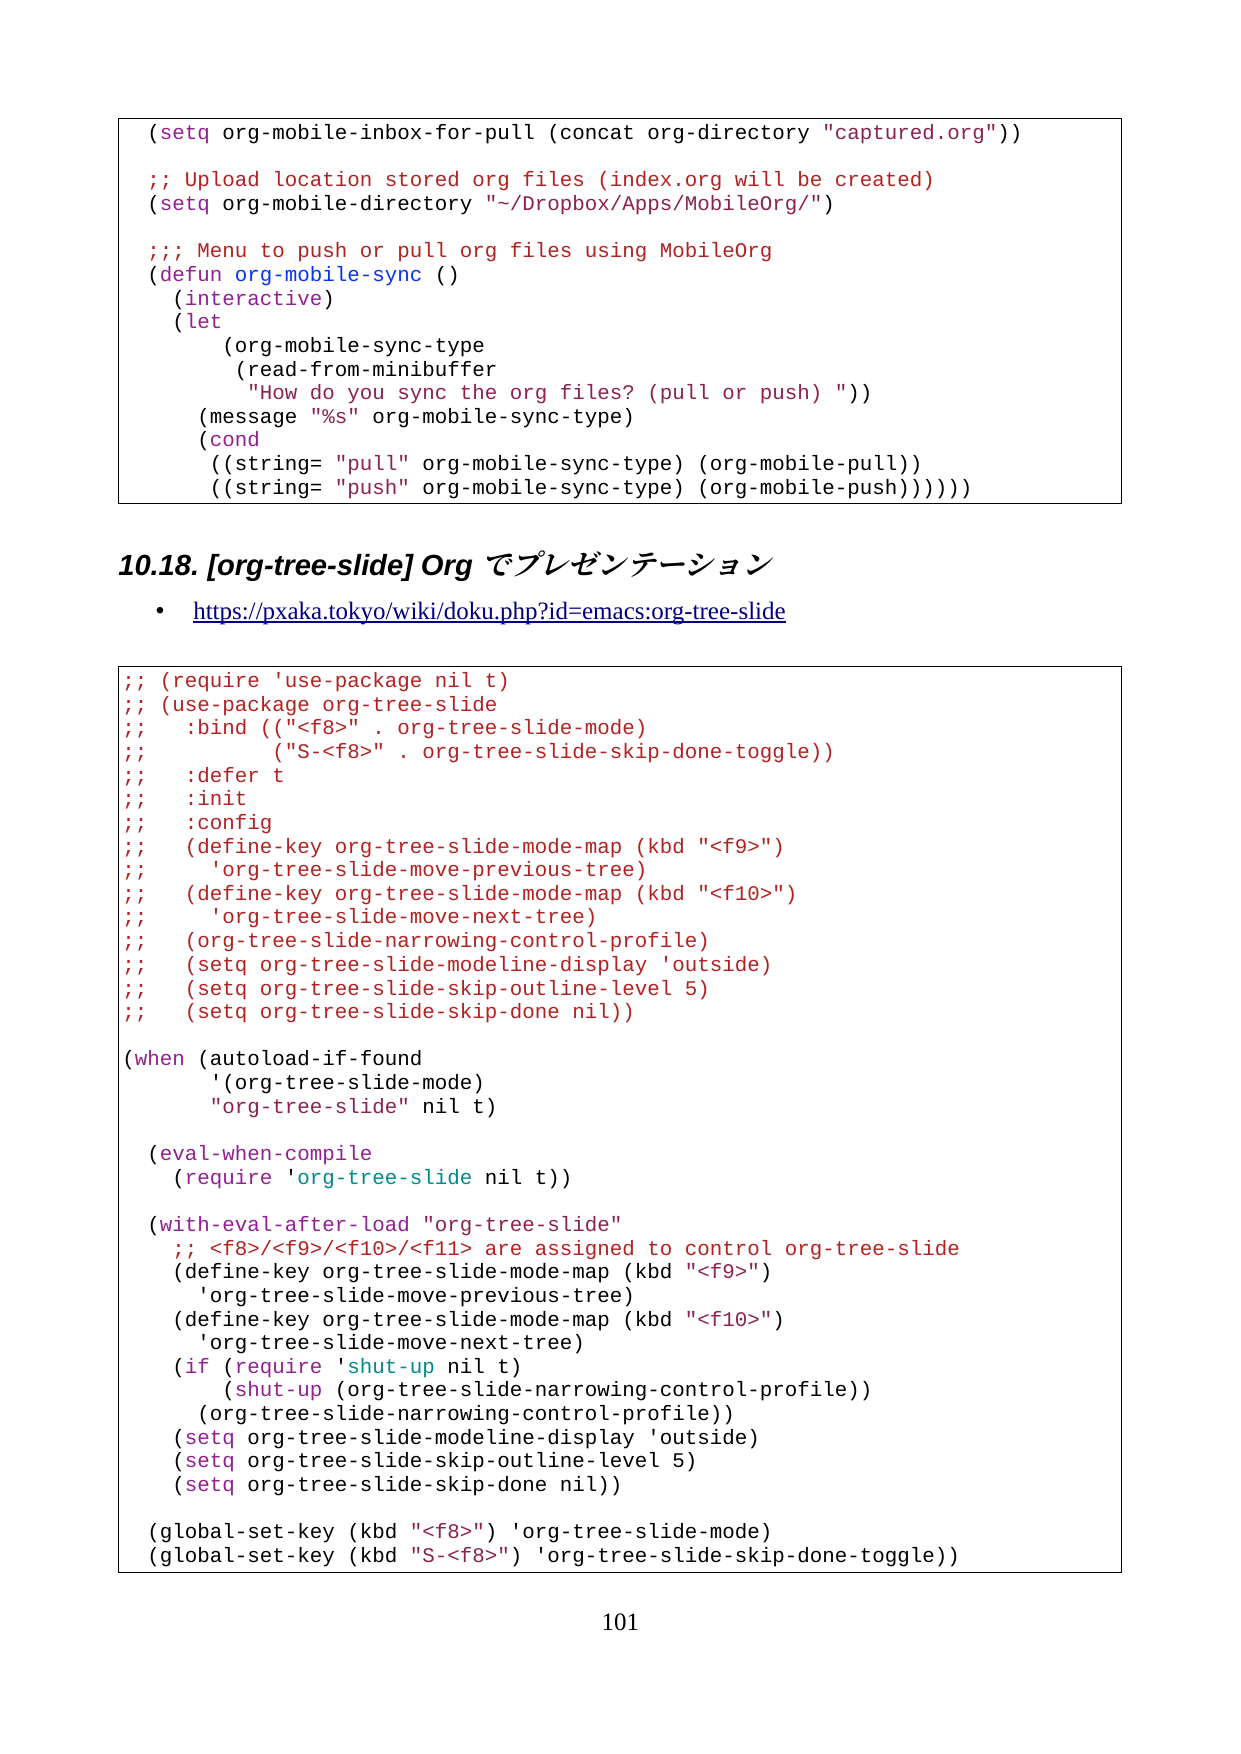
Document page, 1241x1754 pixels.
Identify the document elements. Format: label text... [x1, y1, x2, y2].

subtitle [org-tree-slide] Org でプレゼンテーション [118, 542, 1122, 584]
text ;; (setq org-tree-slide-modeline-display 'outside) [119, 950, 1121, 973]
text ;; <f8>/<f9>/<f10>/<f11> are assigned to control org-tree-slide [119, 1234, 1121, 1257]
text 'org-tree-slide-move-previous-tree) [119, 1281, 1121, 1304]
text (org-tree-slide-narrowing-control-profile)) [119, 1399, 1121, 1423]
text ;; ("S-<f8>" . org-tree-slide-skip-done-toggle)) [119, 737, 1121, 761]
text ;; (define-key org-tree-slide-mode-map (kbd "<f9>") [119, 832, 1121, 855]
text ;; :config [119, 808, 1121, 832]
text (define-key org-tree-slide-mode-map (kbd "<f10>") [119, 1304, 1121, 1328]
text ;; (define-key org-tree-slide-mode-map (kbd "<f10>") [119, 879, 1121, 903]
text (org-mobile-sync-type [119, 331, 1121, 354]
text (global-set-key (kbd "<f8>") 'org-tree-slide-mode) [119, 1517, 1121, 1541]
text ((string= "pull" org-mobile-sync-type) (org-mobile-pull)) [119, 449, 1121, 473]
text (require 'org-tree-slide nil t)) [119, 1163, 1121, 1186]
text (with-eval-after-load "org-tree-slide" [119, 1210, 1121, 1234]
text (define-key org-tree-slide-mode-map (kbd "<f9>") [119, 1257, 1121, 1281]
text ;; :init [119, 784, 1121, 808]
text "How do you sync the org files? (pull or push) ")) [119, 378, 1121, 402]
text (defun org-mobile-sync () [119, 260, 1121, 284]
text ;; (org-tree-slide-narrowing-control-profile) [119, 926, 1121, 950]
text (setq org-mobile-inbox-for-pull (concat org-directory "captured.org")) [119, 119, 1121, 142]
text ;; :defer t [119, 761, 1121, 784]
text (let [119, 307, 1121, 331]
text ;; (use-package org-tree-slide [119, 690, 1121, 713]
text ((string= "push" org-mobile-sync-type) (org-mobile-push)))))) [119, 473, 1121, 503]
text ;; (setq org-tree-slide-skip-outline-level 5) [119, 973, 1121, 997]
list https://pxaka.tokyo/wiki/doku.php?id=emacs:org-tree-slide [156, 596, 1122, 654]
text (setq org-mobile-directory "~/Dropbox/Apps/MobileOrg/") [119, 189, 1121, 213]
text (global-set-key (kbd "S-<f8>") 'org-tree-slide-skip-done-toggle)) [119, 1541, 1121, 1572]
text (when (autoload-if-found [119, 1044, 1121, 1068]
text "org-tree-slide" nil t) [119, 1092, 1121, 1115]
text ;;; Menu to push or pull org files using MobileOrg [119, 236, 1121, 260]
text ;; 'org-tree-slide-move-previous-tree) [119, 855, 1121, 879]
text (setq org-tree-slide-skip-done nil)) [119, 1470, 1121, 1494]
text (read-from-minibuffer [119, 354, 1121, 378]
text '(org-tree-slide-mode) [119, 1068, 1121, 1092]
text (shut-up (org-tree-slide-narrowing-control-profile)) [119, 1376, 1121, 1399]
text (if (require 'shut-up nil t) [119, 1352, 1121, 1376]
text ;; 'org-tree-slide-move-next-tree) [119, 903, 1121, 926]
text (cond [119, 426, 1121, 449]
text ;; (setq org-tree-slide-skip-done nil)) [119, 997, 1121, 1021]
text ;; :bind (("<f8>" . org-tree-slide-mode) [119, 713, 1121, 737]
text 'org-tree-slide-move-next-tree) [119, 1328, 1121, 1352]
text (eval-when-compile [119, 1139, 1121, 1163]
text ;; Upload location stored org files (index.org will be created) [119, 165, 1121, 189]
text (setq org-tree-slide-modeline-display 'outside) [119, 1423, 1121, 1446]
text (message "%s" org-mobile-sync-type) [119, 402, 1121, 426]
text ;; (require 'use-package nil t) [119, 667, 1121, 690]
text (setq org-tree-slide-skip-outline-level 5) [119, 1446, 1121, 1470]
text (interactive) [119, 284, 1121, 307]
